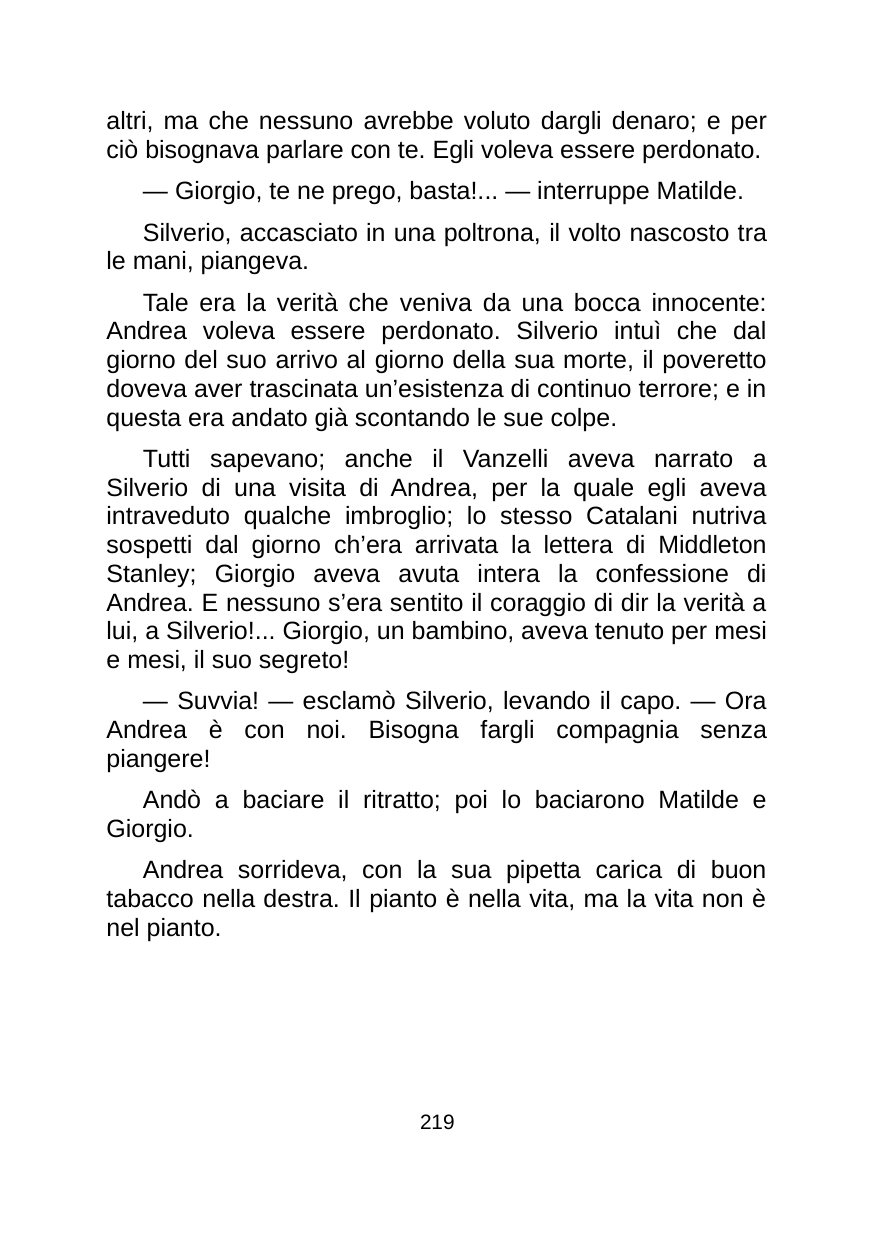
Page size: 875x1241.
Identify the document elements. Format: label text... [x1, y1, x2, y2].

text Tutti sapevano; anche il Vanzelli aveva narrato a Silverio di una visita di Andrea, per la quale egli aveva intraveduto qualche imbroglio; lo stesso Catalani nutriva sospetti dal giorno ch’era arrivata la lettera di Middleton Stanley; Giorgio aveva avuta intera la confessione di Andrea. E nessuno s’era sentito il coraggio di dir la verità a lui, a Silverio!... Giorgio, un bambino, aveva tenuto per mesi e mesi, il suo segreto! [106, 444, 768, 674]
text Silverio, accasciato in una poltrona, il volto nascosto tra le mani, piangeva. [106, 217, 768, 275]
text Andò a baciare il ritratto; poi lo baciarono Matilde e Giorgio. [106, 785, 768, 842]
text Tale era la verità che veniva da una bocca innocente: Andrea voleva essere perdonato. Silverio intuì che dal giorno del suo arrivo al giorno della sua morte, il poveretto doveva aver trascinata un’esistenza di continuo terrore; e in questa era andato già scontando le sue colpe. [106, 287, 768, 431]
text — Giorgio, te ne prego, basta!... — interruppe Matilde. [106, 176, 768, 205]
text Andrea sorrideva, con la sua pipetta carica di buon tabacco nella destra. Il pianto è nella vita, ma la vita non è nel pianto. [106, 855, 768, 941]
text — Suvvia! — esclamò Silverio, levando il capo. — Ora Andrea è con noi. Bisogna fargli compagnia senza piangere! [106, 686, 768, 772]
text altri, ma che nessuno avrebbe voluto dargli denaro; e per ciò bisognava parlare con te. Egli voleva essere perdonato. [106, 106, 768, 164]
